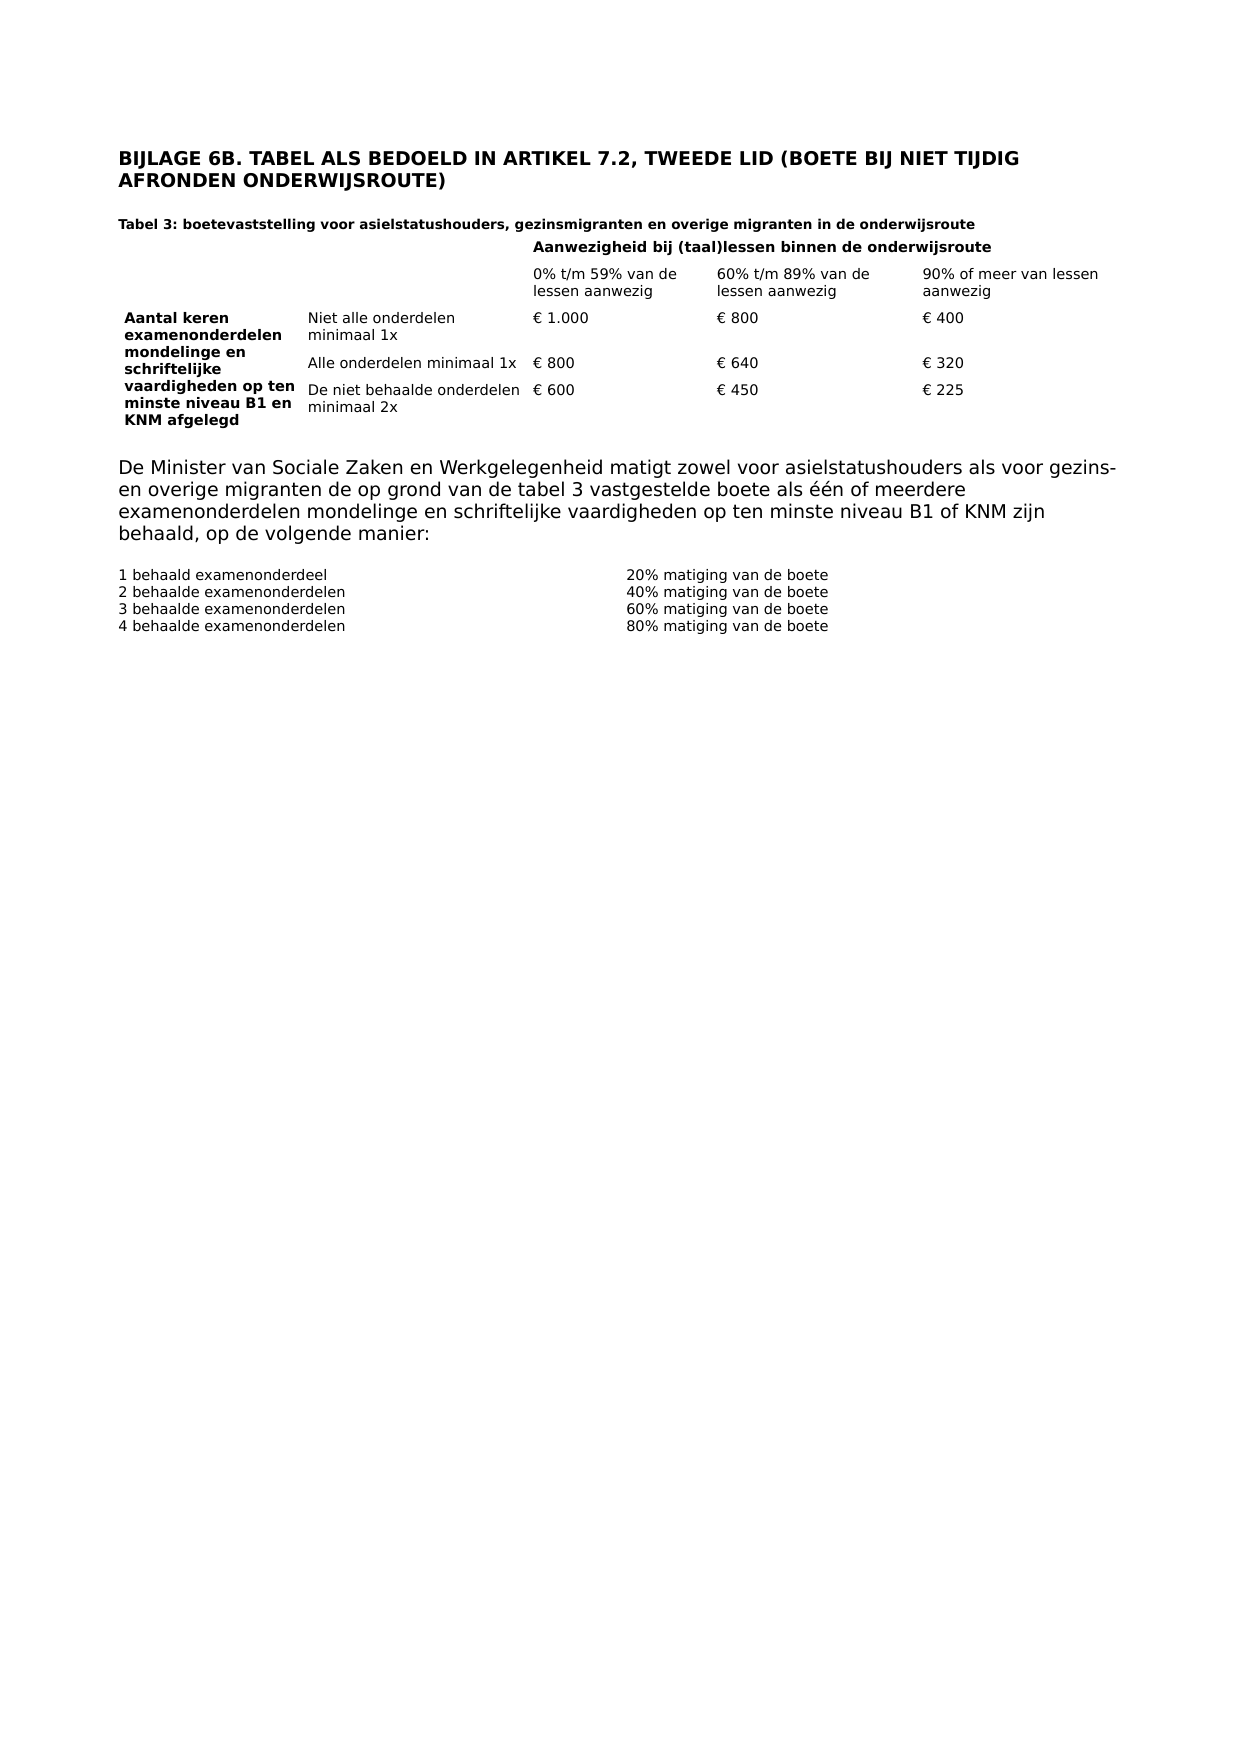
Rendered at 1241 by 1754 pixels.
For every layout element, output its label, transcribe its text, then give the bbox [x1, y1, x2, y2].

subtitle BIJLAGE 6B. TABEL ALS BEDOELD IN ARTIKEL 7.2, TWEEDE LID (BOETE BIJ NIET TIJDIG AFRONDEN ONDERWIJSROUTE) [118, 148, 1122, 192]
table_cell € 400 [917, 306, 1122, 349]
table_cell Niet alle onderdelen minimaal 1x [302, 306, 527, 349]
table_cell € 600 [528, 378, 710, 434]
table_cell 4 behaalde examenonderdelen [118, 618, 620, 634]
table_cell € 225 [917, 378, 1122, 434]
table_cell 3 behaalde examenonderdelen [118, 601, 620, 617]
table_cell € 640 [711, 350, 916, 376]
table_cell [302, 234, 527, 304]
table_header 20% matiging van de boete [620, 567, 1122, 583]
table_cell 60% matiging van de boete [620, 601, 1122, 617]
table_cell De niet behaalde onderdelen minimaal 2x [302, 378, 527, 434]
table_cell 80% matiging van de boete [620, 618, 1122, 634]
table_cell € 450 [711, 378, 916, 434]
table_cell € 320 [917, 350, 1122, 376]
table_cell 40% matiging van de boete [620, 584, 1122, 601]
table_cell 0% t/m 59% van de lessen aanwezig [528, 261, 710, 304]
table_cell 2 behaalde examenonderdelen [118, 584, 620, 601]
table_cell € 1.000 [528, 306, 710, 349]
text De Minister van Sociale Zaken en Werkgelegenheid matigt zowel voor asielstatushouders als voor gezins- en overige migranten de op grond van de tabel 3 vastgestelde boete als één of meerdere examenonderdelen mondelinge en schriftelijke vaardigheden op ten minste niveau B1 of KNM zijn behaald, op de volgende manier: [118, 457, 1122, 545]
table_cell € 800 [528, 350, 710, 376]
table_cell [119, 234, 301, 304]
table_cell Aanwezigheid bij (taal)lessen binnen de onderwijsroute [528, 234, 1122, 260]
table_cell 60% t/m 89% van de lessen aanwezig [711, 261, 916, 304]
table_cell € 800 [711, 306, 916, 349]
table_cell Alle onderdelen minimaal 1x [302, 350, 527, 376]
table_header 1 behaald examenonderdeel [118, 567, 620, 583]
table_cell Aantal keren examenonderdelen mondelinge en schriftelijke vaardigheden op ten minste niveau B1 en KNM afgelegd [119, 306, 301, 434]
table_cell 90% of meer van lessen aanwezig [917, 261, 1122, 304]
table_header Tabel 3: boetevaststelling voor asielstatushouders, gezinsmigranten en overige migranten in de onderwijsroute [118, 217, 1122, 233]
